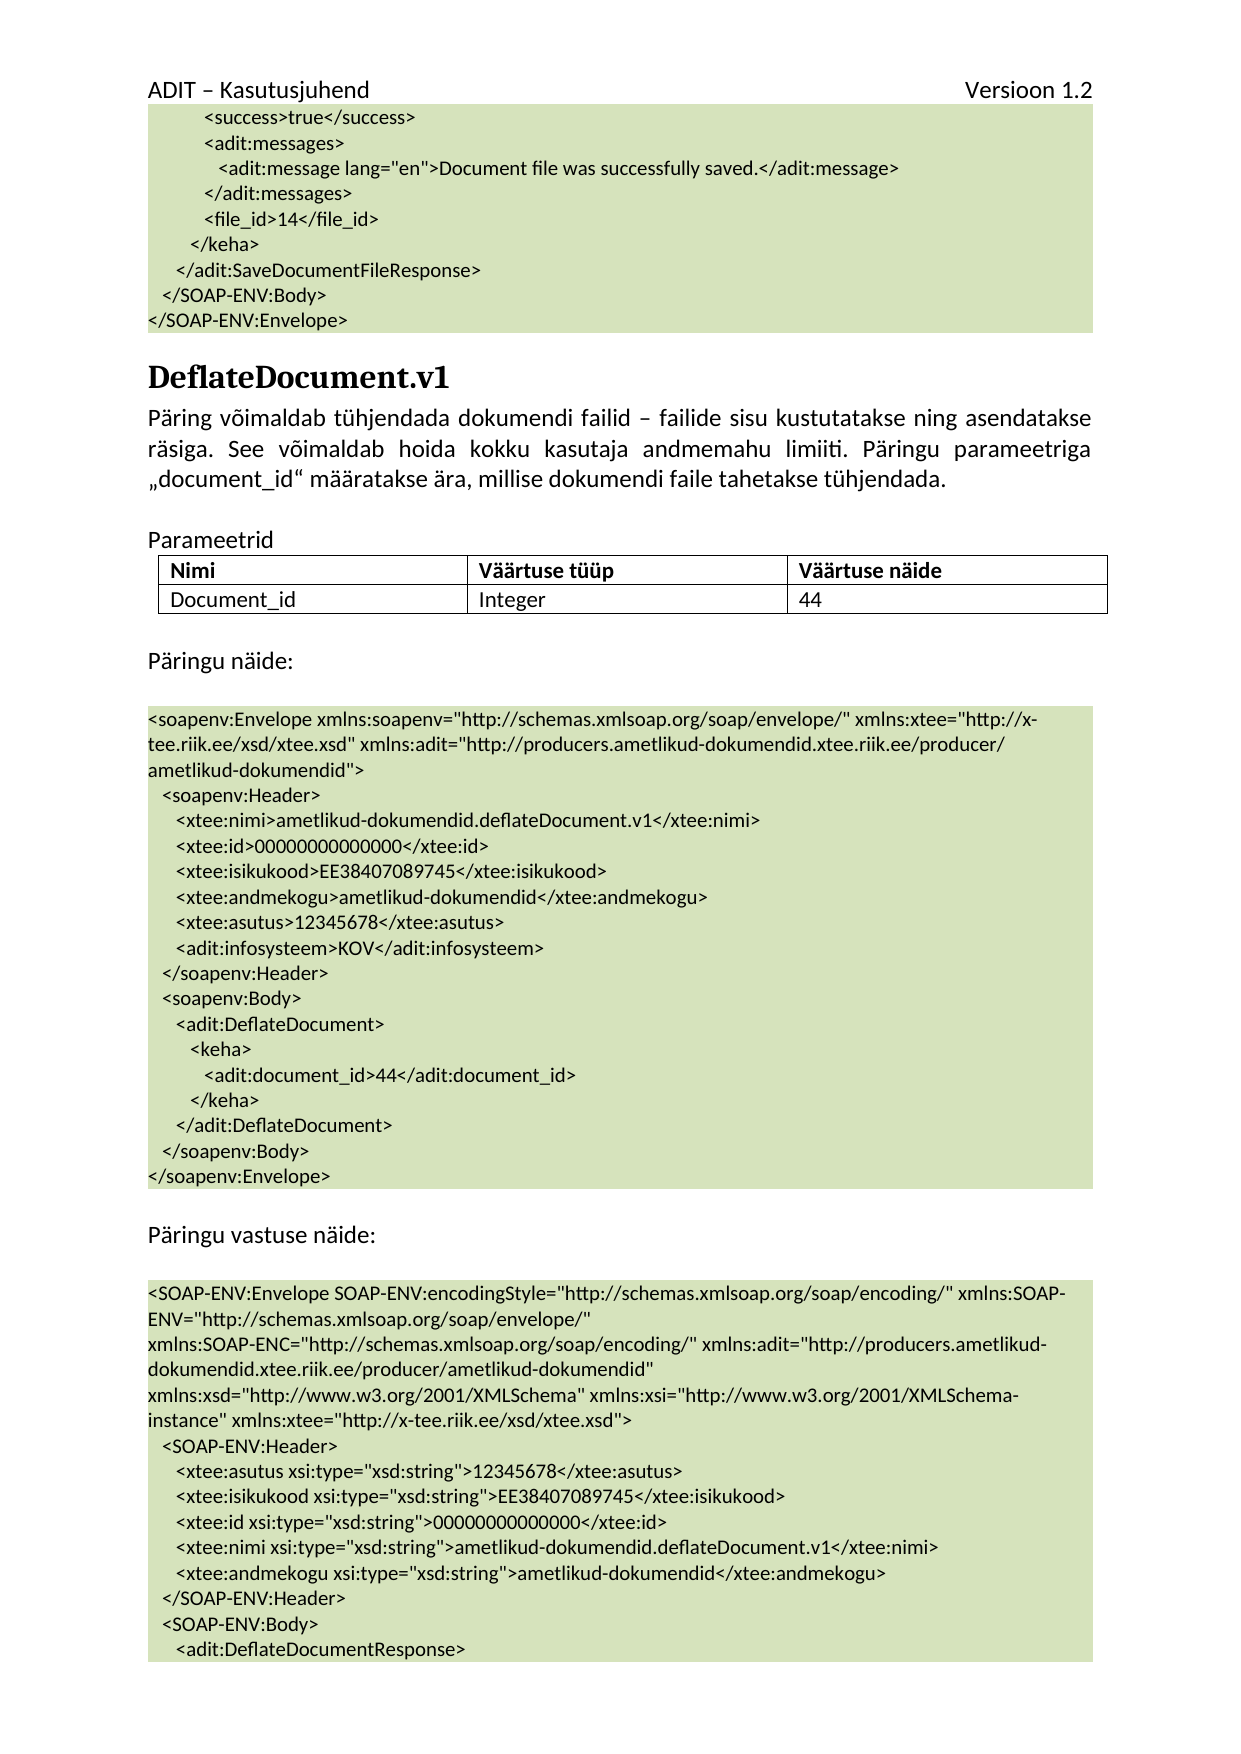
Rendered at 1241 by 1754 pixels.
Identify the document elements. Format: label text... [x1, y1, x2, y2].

text <xtee:nimi xsi:type="xsd:string">ametlikud-dokumendid.deflateDocument.v1</xtee:nimi> [148, 1534, 1093, 1560]
text <xtee:isikukood xsi:type="xsd:string">EE38407089745</xtee:isikukood> [148, 1484, 1093, 1509]
text <xtee:asutus xsi:type="xsd:string">12345678</xtee:asutus> [148, 1458, 1093, 1484]
text </soapenv:Header> [148, 960, 1093, 986]
text </SOAP-ENV:Envelope> [148, 308, 1093, 333]
text </soapenv:Envelope> [148, 1163, 1093, 1189]
text <adit:DeflateDocumentResponse> [148, 1636, 1093, 1662]
text <soapenv:Envelope xmlns:soapenv="http://schemas.xmlsoap.org/soap/envelope/" xmlns:xtee="http://x-tee.riik.ee/xsd/xtee.xsd" xmlns:adit="http://producers.ametlikud-dokumendid.xtee.riik.ee/producer/ametlikud-dokumendid"> [148, 706, 1093, 782]
text <soapenv:Header> [148, 782, 1093, 808]
text <xtee:asutus>12345678</xtee:asutus> [148, 909, 1093, 935]
text <adit:messages> [148, 130, 1093, 155]
text </keha> [148, 231, 1093, 257]
text <adit:infosysteem>KOV</adit:infosysteem> [148, 935, 1093, 960]
text <file_id>14</file_id> [148, 206, 1093, 231]
table_cell 44 [788, 585, 1107, 613]
text </soapenv:Body> [148, 1138, 1093, 1163]
text <xtee:id>00000000000000</xtee:id> [148, 833, 1093, 858]
table_header Nimi [159, 556, 467, 584]
text </adit:DeflateDocument> [148, 1113, 1093, 1138]
text </adit:messages> [148, 181, 1093, 206]
text </keha> [148, 1087, 1093, 1113]
text <xtee:nimi>ametlikud-dokumendid.deflateDocument.v1</xtee:nimi> [148, 808, 1093, 833]
text Päringu vastuse näide: [148, 1219, 1093, 1250]
text </SOAP-ENV:Body> [148, 282, 1093, 308]
text <keha> [148, 1036, 1093, 1062]
text <xtee:id xsi:type="xsd:string">00000000000000</xtee:id> [148, 1509, 1093, 1534]
text <xtee:andmekogu xsi:type="xsd:string">ametlikud-dokumendid</xtee:andmekogu> [148, 1560, 1093, 1585]
text <SOAP-ENV:Envelope SOAP-ENV:encodingStyle="http://schemas.xmlsoap.org/soap/encoding/" xmlns:SOAP-ENV="http://schemas.xmlsoap.org/soap/envelope/" xmlns:SOAP-ENC="http://schemas.xmlsoap.org/soap/encoding/" xmlns:adit="http://producers.ametlikud-dokumendid.xtee.riik.ee/producer/ametlikud-dokumendid" xmlns:xsd="http://www.w3.org/2001/XMLSchema" xmlns:xsi="http://www.w3.org/2001/XMLSchema-instance" xmlns:xtee="http://x-tee.riik.ee/xsd/xtee.xsd"> [148, 1280, 1093, 1433]
text <adit:message lang="en">Document file was successfully saved.</adit:message> [148, 155, 1093, 181]
text Päring võimaldab tühjendada dokumendi failid – failide sisu kustutatakse ning asendatakse räsiga. See võimaldab hoida kokku kasutaja andmemahu limiiti. Päringu parameetriga „document_id“ määratakse ära, millise dokumendi faile tahetakse tühjendada. [148, 403, 1093, 494]
table_cell Document_id [159, 585, 467, 613]
text <soapenv:Body> [148, 986, 1093, 1011]
table_header Väärtuse näide [788, 556, 1107, 584]
text <xtee:andmekogu>ametlikud-dokumendid</xtee:andmekogu> [148, 884, 1093, 909]
text <adit:DeflateDocument> [148, 1011, 1093, 1036]
table_header Väärtuse tüüp [468, 556, 787, 584]
text <adit:document_id>44</adit:document_id> [148, 1062, 1093, 1087]
text <SOAP-ENV:Header> [148, 1433, 1093, 1458]
text Parameetrid [148, 525, 1093, 555]
text <SOAP-ENV:Body> [148, 1611, 1093, 1636]
text <xtee:isikukood>EE38407089745</xtee:isikukood> [148, 858, 1093, 884]
text <success>true</success> [148, 104, 1093, 130]
table_cell Integer [468, 585, 787, 613]
subtitle DeflateDocument.v1 [148, 358, 1093, 396]
text Päringu näide: [148, 645, 1093, 675]
text </SOAP-ENV:Header> [148, 1585, 1093, 1611]
text </adit:SaveDocumentFileResponse> [148, 257, 1093, 282]
